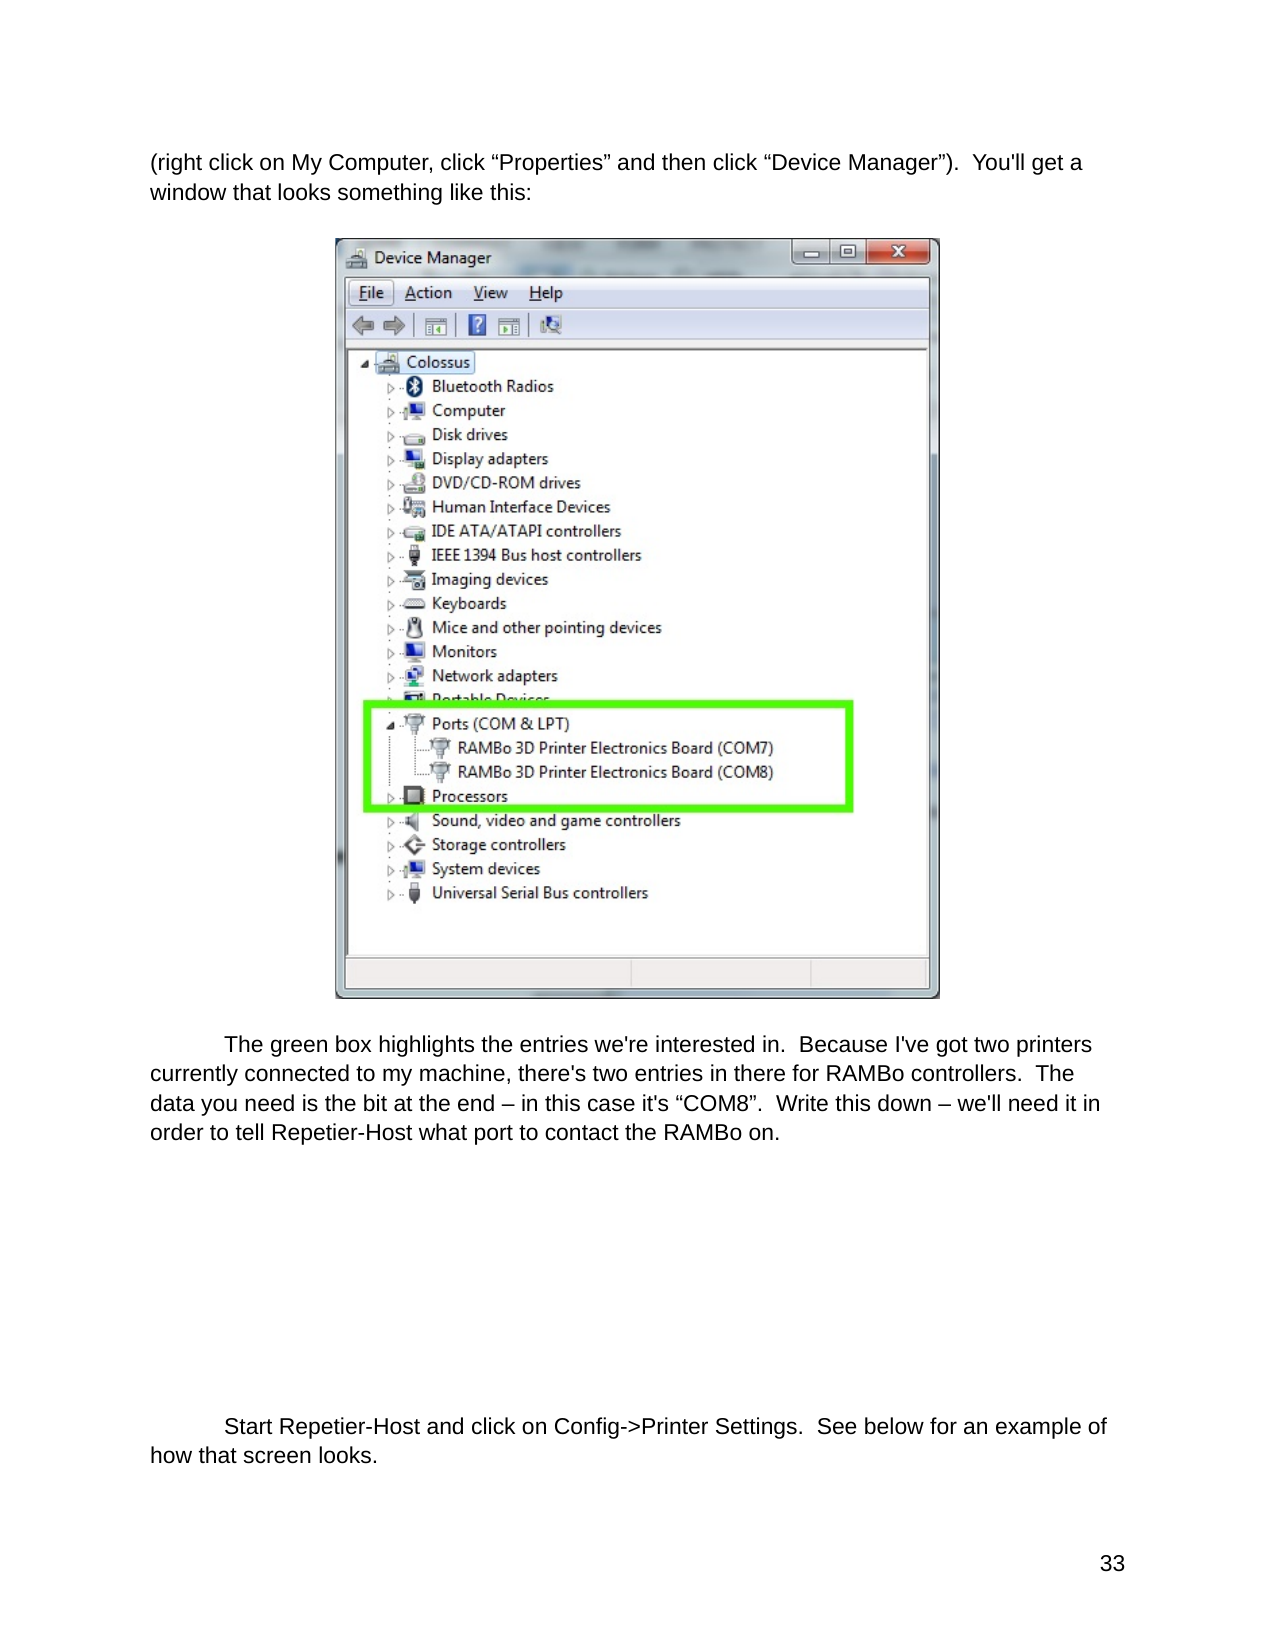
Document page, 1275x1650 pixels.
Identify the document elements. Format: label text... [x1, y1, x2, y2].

text (right click on My Computer, click “Properties” and then click “Device Manager”). You'll get a window that looks something like this: [150, 150, 1125, 205]
text Start Repetier-Host and click on Config->Printer Settings. See below for an example of how that screen looks. [150, 1414, 1125, 1469]
text The green box highlights the entries we're interested in. Because I've got two printers currently connected to my machine, there's two entries in there for RAMBo controllers. The data you need is the bit at the end – in this case it's “COM8”. Write this down – we'll need it in order to tell Repetier-Host what port to contact the RAMBo on. [150, 1032, 1125, 1146]
picture [335, 238, 940, 999]
